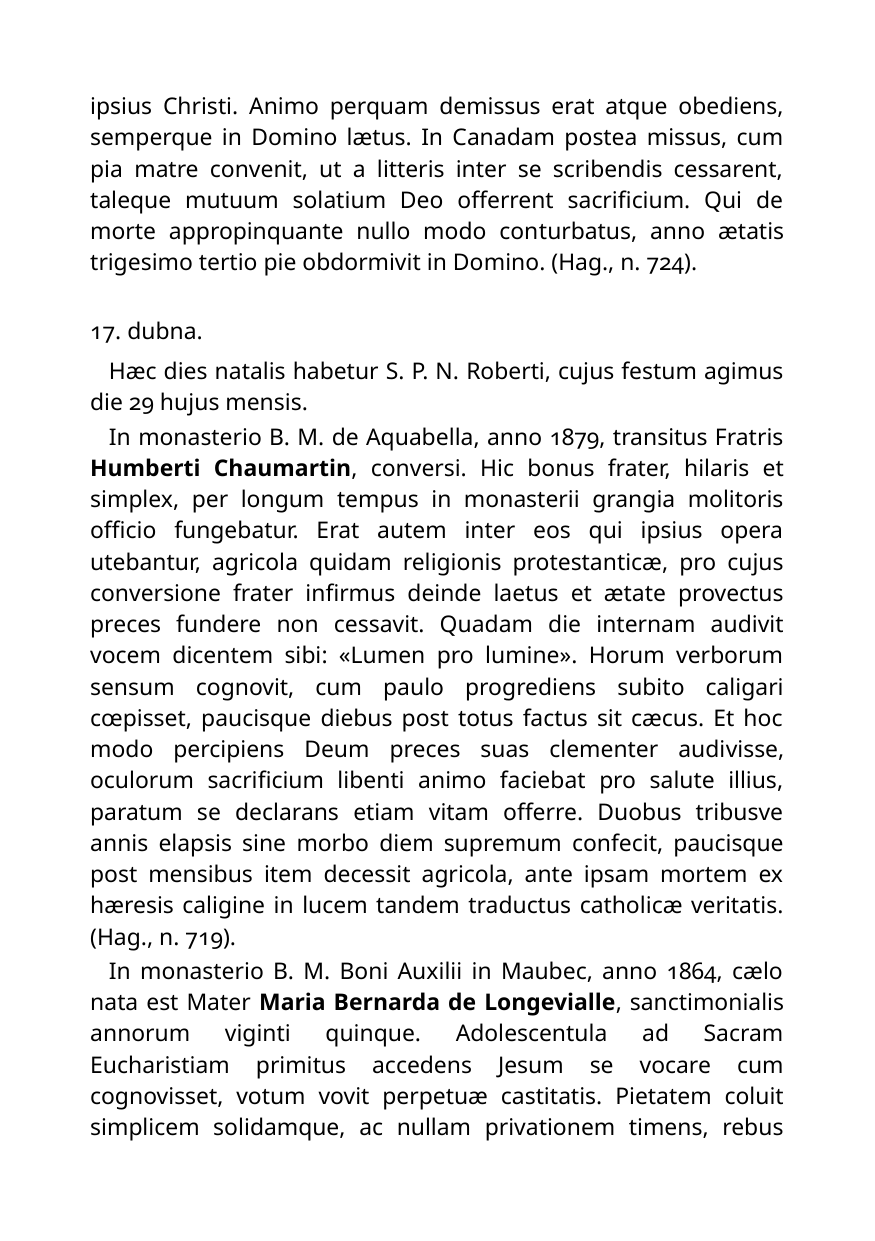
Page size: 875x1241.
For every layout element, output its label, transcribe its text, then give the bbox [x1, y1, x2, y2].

text In monasterio B. M. de Aquabella, anno 1879, transitus Fratris Humberti Chaumartin, conversi. Hic bonus frater, hilaris et simplex, per longum tempus in monasterii grangia molitoris officio fungebatur. Erat autem inter eos qui ipsius opera utebantur, agricola quidam religionis protestanticæ, pro cujus conversione frater infirmus deinde laetus et ætate provectus preces fundere non cessavit. Quadam die internam audivit vocem dicentem sibi: «Lumen pro lumine». Horum verborum sensum cognovit, cum paulo progrediens subito caligari cœpisset, paucisque diebus post totus factus sit cæcus. Et hoc modo percipiens Deum preces suas clementer audi­visse, oculorum sacrificium libenti animo faciebat pro salute illius, paratum se declarans etiam vitam offerre. Duobus tribusve annis elapsis sine morbo diem supremum confecit, paucisque post mensibus item decessit agricola, ante ipsam mortem ex hæresis caligine in lucem tandem traductus catholicæ veritatis. (Hag., n. 719). [90, 421, 784, 952]
text ipsius Christi. Animo perquam demissus erat atque obediens, semperque in Domino lætus. In Canadam postea missus, cum pia matre convenit, ut a litteris inter se scribendis cessarent, taleque mutuum solatium Deo offerrent sacrificium. Qui de morte appropinquante nullo modo con­turbatus, anno ætatis trigesimo tertio pie obdormivit in Do­mino. (Hag., n. 724). [90, 90, 784, 277]
text 17. dubna. [90, 315, 784, 346]
text Hæc dies natalis habetur S. P. N. Roberti, cujus festum agimus die 29 hujus mensis. [90, 355, 784, 417]
text In monasterio B. M. Boni Auxilii in Maubec, anno 1864, cælo nata est Mater Maria Bernarda de Longevialle, sanctimonialis annorum viginti quinque. Adolescentula ad Sacram Eucharistiam primitus accedens Jesum se vocare cum cognovisset, votum vovit perpetuæ castitatis. Pietatem coluit simplicem solidamque, ac nullam privationem timens, rebus [90, 955, 784, 1142]
